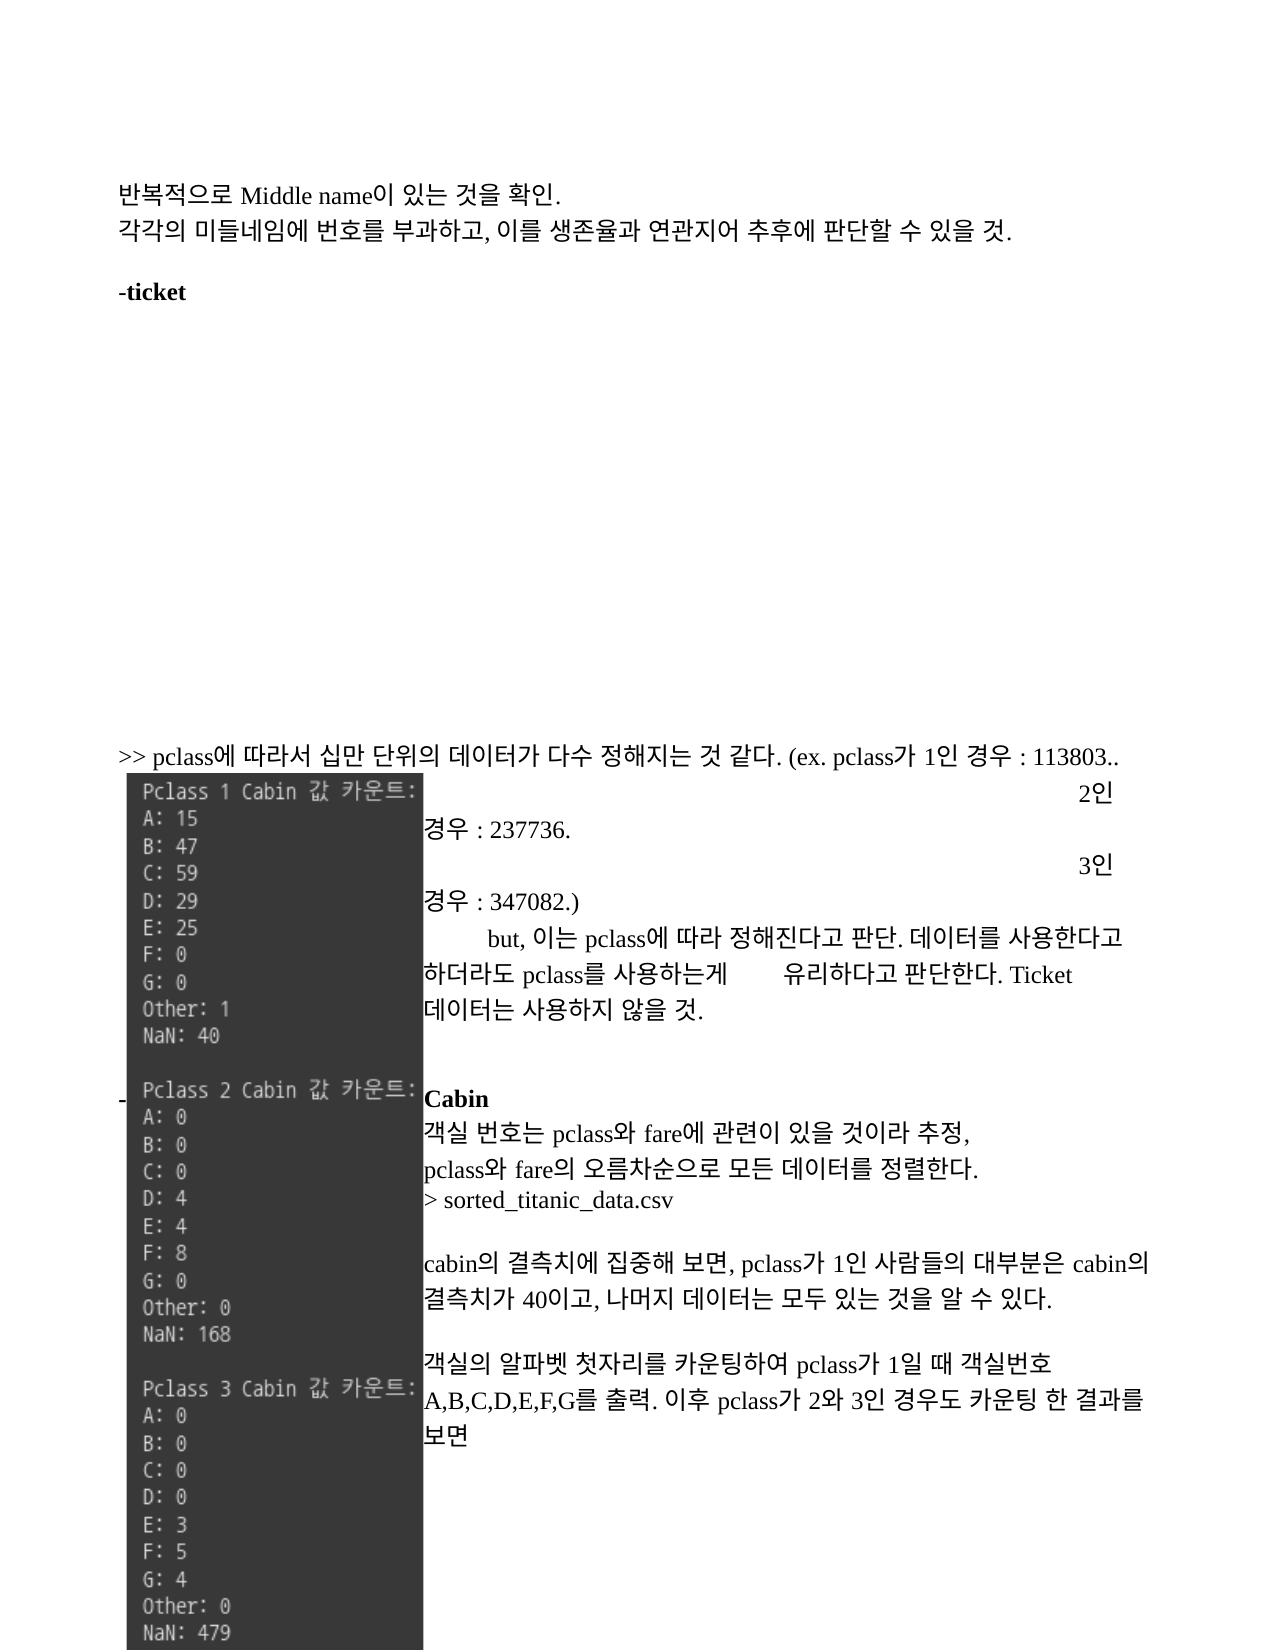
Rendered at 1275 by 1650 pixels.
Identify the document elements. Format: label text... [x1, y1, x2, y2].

text 각각의 미들네임에 번호를 부과하고, 이를 생존율과 연관지어 추후에 판단할 수 있을 것. [118, 212, 1157, 248]
text 2인 경우 : 237736. [424, 773, 1157, 846]
text [118, 846, 126, 918]
text 객실의 알파벳 첫자리를 카운팅하여 pclass가 1일 때 객실번호 A,B,C,D,E,F,G를 출력. 이후 pclass가 2와 3인 경우도 카운팅 한 결과를 보면 [424, 1344, 1157, 1453]
text pclass와 fare의 오름차순으로 모든 데이터를 정렬한다. [424, 1149, 1157, 1186]
text 반복적으로 Middle name이 있는 것을 확인. [118, 176, 1157, 212]
text -Cabin [424, 1084, 1157, 1113]
text cabin의 결측치에 집중해 보면, pclass가 1인 사람들의 대부분은 cabin의 결측치가 40이고, 나머지 데이터는 모두 있는 것을 알 수 있다. [424, 1243, 1157, 1316]
text >> pclass에 따라서 십만 단위의 데이터가 다수 정해지는 것 같다. (ex. pclass가 1인 경우 : 113803.. [118, 737, 1157, 773]
text [118, 773, 126, 846]
text 객실 번호는 pclass와 fare에 관련이 있을 것이라 추정, [424, 1113, 1157, 1149]
text > sorted_titanic_data.csv [424, 1186, 1157, 1214]
text [118, 1084, 126, 1113]
text 3인 경우 : 347082.) [424, 846, 1157, 918]
text but, 이는 pclass에 따라 정해진다고 판단. 데이터를 사용한다고 하더라도 pclass를 사용하는게 유리하다고 판단한다. Ticket 데이터는 사용하지 않을 것. [424, 918, 1157, 1027]
text -ticket [118, 277, 1157, 306]
